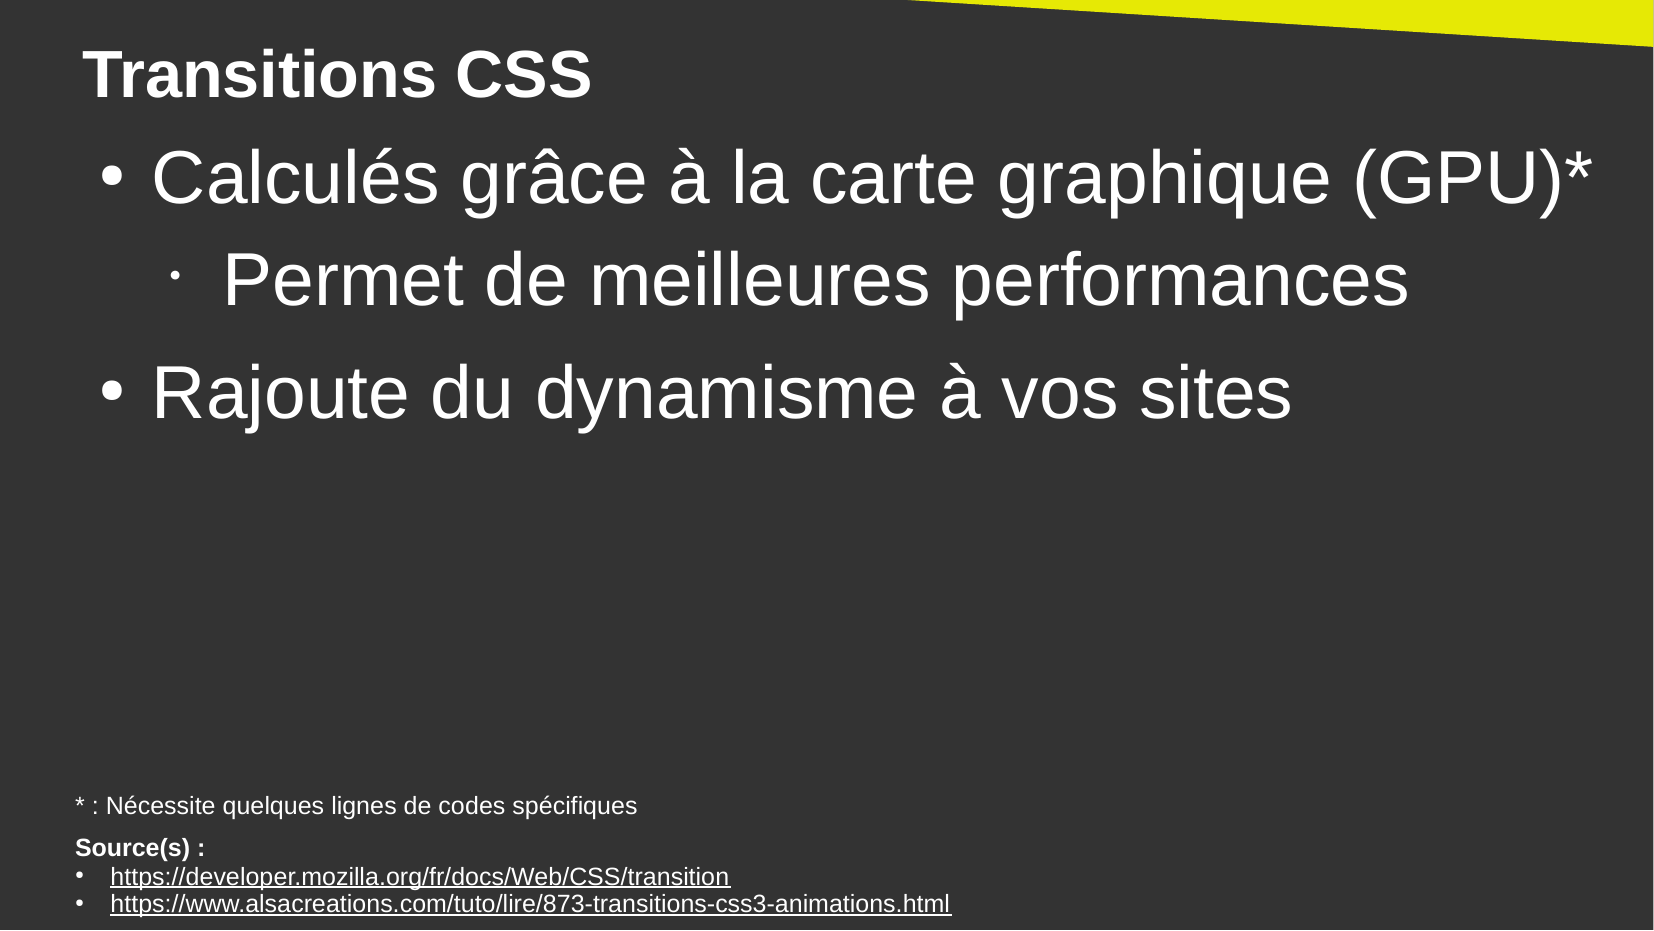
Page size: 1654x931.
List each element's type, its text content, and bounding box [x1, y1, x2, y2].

text_box Source(s) : https://developer.mozilla.org/fr/docs/Web/CSS/transition https://www.alsacreations.com/tuto/lire/873-transitions-css3-animations.html [60, 827, 1546, 926]
text_box [907, 0, 1654, 47]
title Transitions CSS [82, 37, 1571, 114]
text_box * : Nécessite quelques lignes de codes spécifiques [60, 784, 1546, 827]
list Calculés grâce à la carte graphique (GPU)* Permet de meilleures performances Rajoute du dynamisme à vos sites [80, 135, 1620, 520]
